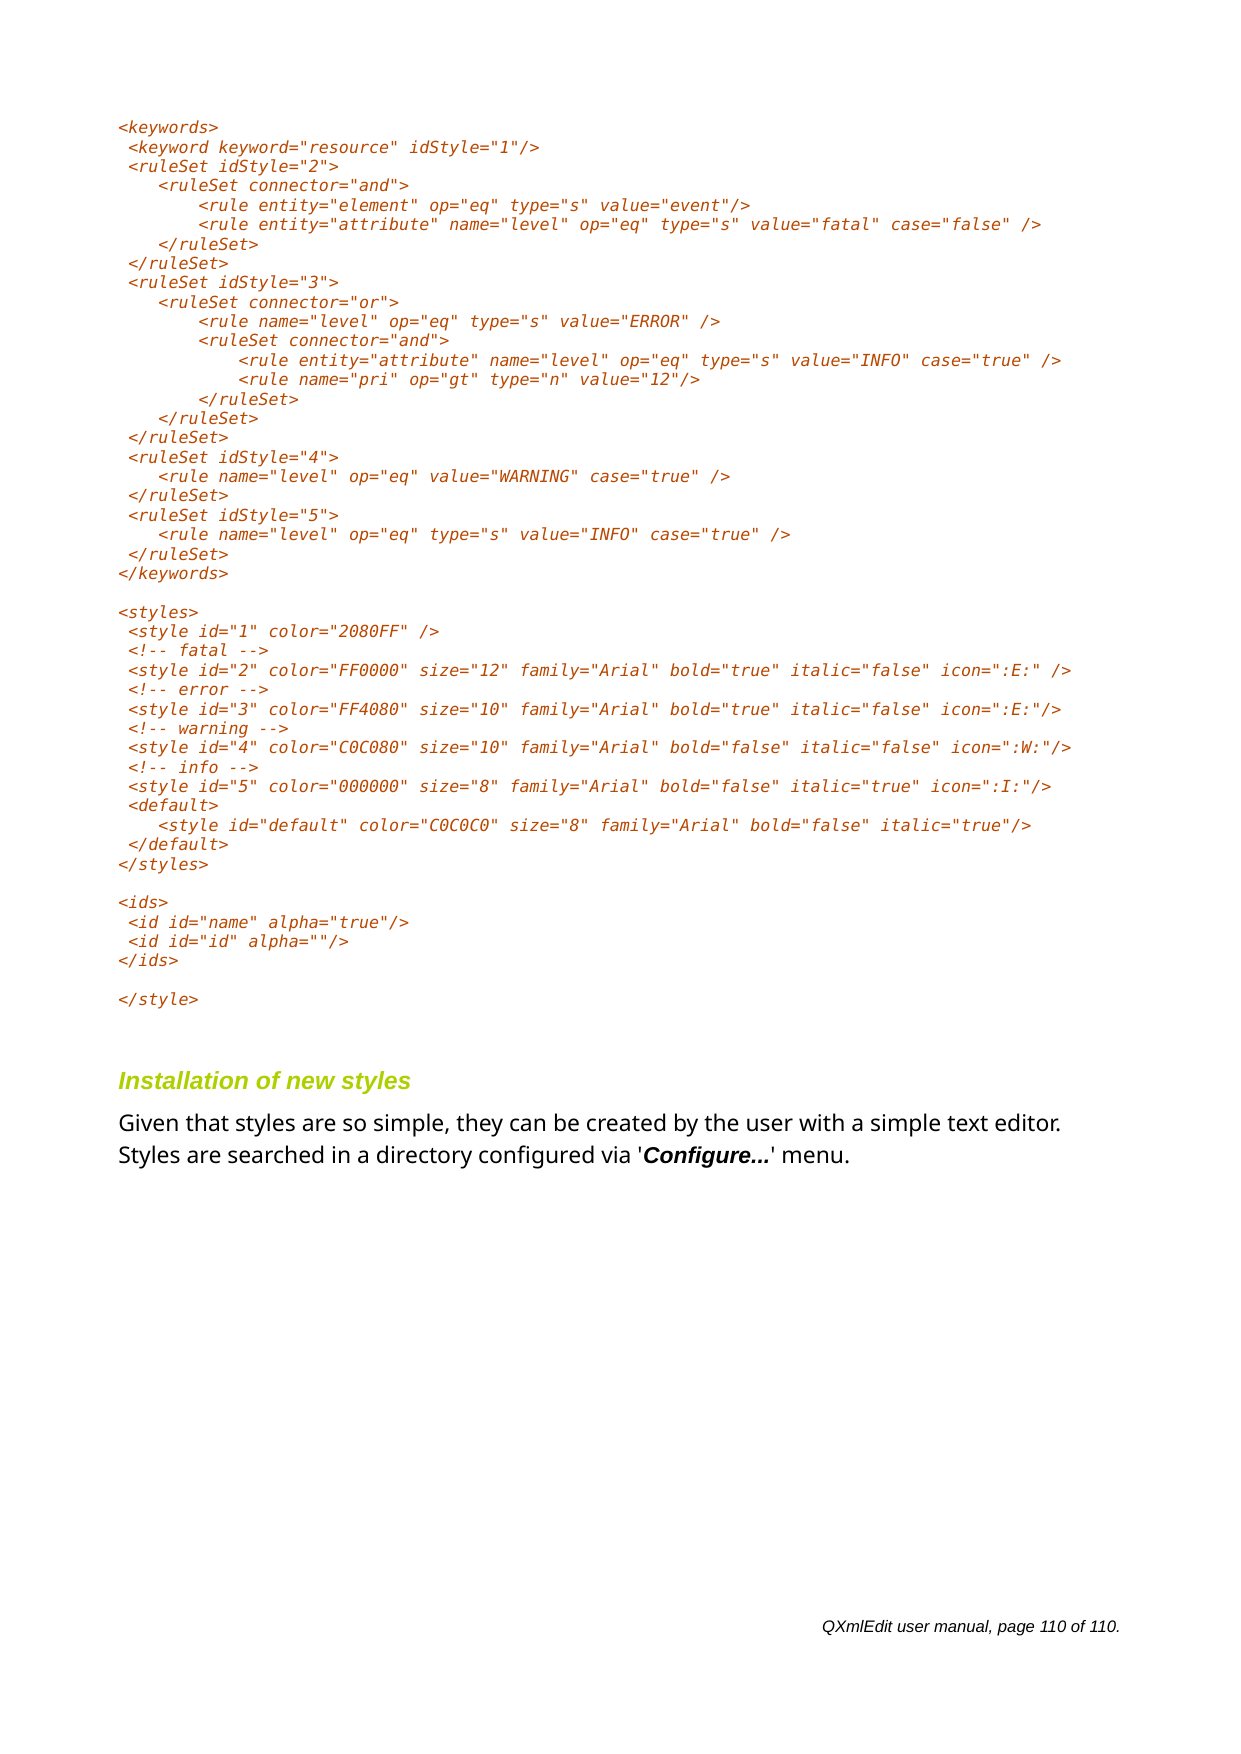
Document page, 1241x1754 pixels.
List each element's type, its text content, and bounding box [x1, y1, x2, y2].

text <keywords> [118, 118, 1122, 137]
text </ruleSet> [118, 409, 1122, 428]
text <rule entity="attribute" name="level" op="eq" type="s" value="INFO" case="true" /> [118, 351, 1122, 370]
text <ruleSet idStyle="3"> [118, 273, 1122, 292]
text <ruleSet connector="or"> [118, 292, 1122, 312]
text <keyword keyword="resource" idStyle="1"/> [118, 137, 1122, 157]
text </ids> [118, 951, 1122, 971]
text <rule name="pri" op="gt" type="n" value="12"/> [118, 370, 1122, 389]
text <style id="default" color="C0C0C0" size="8" family="Arial" bold="false" italic="true"/> [118, 816, 1122, 835]
text <rule name="level" op="eq" value="WARNING" case="true" /> [118, 467, 1122, 486]
text </ruleSet> [118, 428, 1122, 447]
text </ruleSet> [118, 486, 1122, 506]
text <styles> [118, 602, 1122, 622]
text </ruleSet> [118, 234, 1122, 254]
text <id id="name" alpha="true"/> [118, 912, 1122, 932]
text <rule entity="element" op="eq" type="s" value="event"/> [118, 196, 1122, 215]
text <style id="2" color="FF0000" size="12" family="Arial" bold="true" italic="false" icon=":E:" /> [118, 661, 1122, 680]
text Given that styles are so simple, they can be created by the user with a simple text editor. Styles are searched in a directory configured via 'Configure...' menu. [118, 1107, 1122, 1170]
text <!-- error --> [118, 680, 1122, 699]
subtitle Installation of new styles [118, 1066, 1122, 1095]
text </style> [118, 990, 1122, 1009]
text <ruleSet idStyle="4"> [118, 447, 1122, 467]
text <!-- fatal --> [118, 641, 1122, 661]
text <ruleSet connector="and"> [118, 176, 1122, 196]
text </ruleSet> [118, 389, 1122, 409]
text <ids> [118, 893, 1122, 912]
text <rule name="level" op="eq" type="s" value="ERROR" /> [118, 312, 1122, 331]
text <style id="1" color="2080FF" /> [118, 622, 1122, 641]
text <ruleSet idStyle="2"> [118, 157, 1122, 176]
text </default> [118, 835, 1122, 854]
text <style id="5" color="000000" size="8" family="Arial" bold="false" italic="true" icon=":I:"/> [118, 777, 1122, 796]
text <rule entity="attribute" name="level" op="eq" type="s" value="fatal" case="false" /> [118, 215, 1122, 234]
text </keywords> [118, 564, 1122, 583]
text <default> [118, 796, 1122, 816]
text </styles> [118, 854, 1122, 874]
text <style id="4" color="C0C080" size="10" family="Arial" bold="false" italic="false" icon=":W:"/> [118, 738, 1122, 757]
text <!-- warning --> [118, 719, 1122, 738]
text <ruleSet connector="and"> [118, 331, 1122, 351]
text <rule name="level" op="eq" type="s" value="INFO" case="true" /> [118, 525, 1122, 544]
text <ruleSet idStyle="5"> [118, 506, 1122, 525]
text <!-- info --> [118, 757, 1122, 777]
text </ruleSet> [118, 544, 1122, 564]
text <id id="id" alpha=""/> [118, 932, 1122, 951]
text <style id="3" color="FF4080" size="10" family="Arial" bold="true" italic="false" icon=":E:"/> [118, 699, 1122, 719]
text </ruleSet> [118, 254, 1122, 273]
